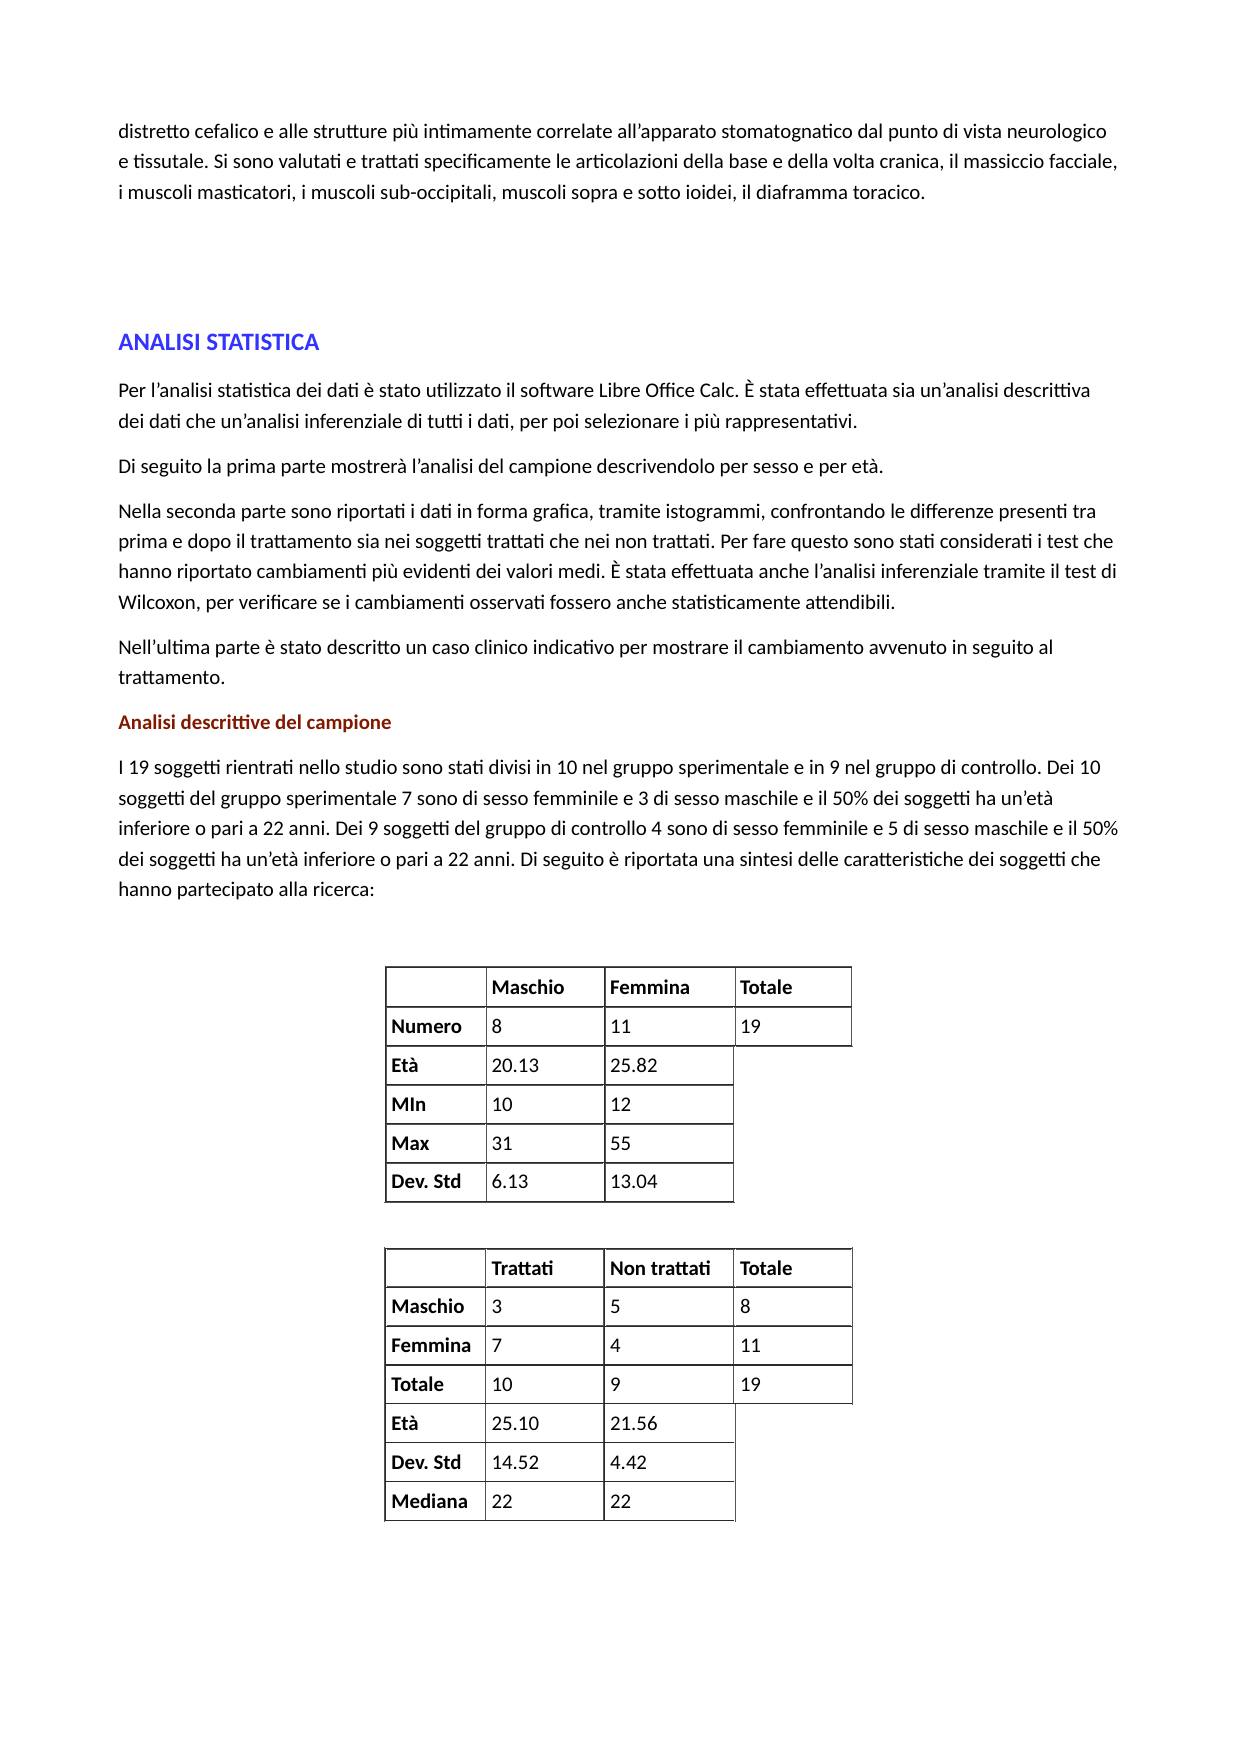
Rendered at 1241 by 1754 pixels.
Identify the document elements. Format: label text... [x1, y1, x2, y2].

table_header [387, 969, 485, 1005]
table_cell [736, 1122, 852, 1161]
table_cell MIn [387, 1086, 485, 1122]
text Nella seconda parte sono riportati i dati in forma grafica, tramite istogrammi, confrontando le differenze presenti tra prima e dopo il trattamento sia nei soggetti trattati che nei non trattati. Per fare questo sono stati considerati i test che hanno riportato cambiamenti più evidenti dei valori medi. È stata effettuata anche l’analisi inferenziale tramite il test di Wilcoxon, per verificare se i cambiamenti osservati fossero anche statisticamente attendibili. [118, 498, 1122, 614]
text Analisi descrittive del campione [118, 709, 1122, 735]
table_cell 22 [487, 1483, 603, 1520]
table_cell [736, 1047, 852, 1083]
table_cell [736, 1161, 852, 1200]
table_cell 21.56 [606, 1406, 733, 1442]
table_cell 22 [606, 1483, 733, 1520]
table_cell 55 [606, 1125, 733, 1161]
table_cell 25.82 [606, 1047, 733, 1083]
text distretto cefalico e alle strutture più intimamente correlate all’apparato stomatognatico dal punto di vista neurologico e tissutale. Si sono valutati e trattati specificamente le articolazioni della base e della volta cranica, il massiccio facciale, i muscoli masticatori, i muscoli sub-occipitali, muscoli sopra e sotto ioidei, il diaframma toracico. [118, 118, 1122, 204]
table_header Non trattati [606, 1250, 733, 1286]
text I 19 soggetti rientrati nello studio sono stati divisi in 10 nel gruppo sperimentale e in 9 nel gruppo di controllo. Dei 10 soggetti del gruppo sperimentale 7 sono di sesso femminile e 3 di sesso maschile e il 50% dei soggetti ha un’età inferiore o pari a 22 anni. Dei 9 soggetti del gruppo di controllo 4 sono di sesso femminile e 5 di sesso maschile e il 50% dei soggetti ha un’età inferiore o pari a 22 anni. Di seguito è riportata una sintesi delle caratteristiche dei soggetti che hanno partecipato alla ricerca: [118, 754, 1122, 902]
table_cell 4.42 [606, 1444, 733, 1481]
table_cell 13.04 [606, 1164, 733, 1200]
table_header Trattati [487, 1250, 603, 1286]
table_cell Totale [387, 1367, 485, 1403]
table_cell 6.13 [487, 1164, 603, 1200]
table_header [387, 1250, 485, 1286]
table_header Maschio [487, 969, 603, 1005]
table_cell 19 [736, 1367, 851, 1403]
table_cell [736, 1442, 852, 1481]
table_header Totale [736, 1250, 851, 1286]
table_cell 9 [606, 1367, 733, 1403]
text ANALISI STATISTICA [118, 326, 1122, 357]
text Nell’ultima parte è stato descritto un caso clinico indicativo per mostrare il cambiamento avvenuto in seguito al trattamento. [118, 634, 1122, 690]
table_cell 8 [736, 1289, 851, 1325]
table_cell Femmina [387, 1328, 485, 1364]
table_cell 12 [606, 1086, 733, 1122]
text Per l’analisi statistica dei dati è stato utilizzato il software Libre Office Calc. È stata effettuata sia un’analisi descrittiva dei dati che un’analisi inferenziale di tutti i dati, per poi selezionare i più rappresentativi. [118, 377, 1122, 433]
table_cell 25.10 [487, 1406, 603, 1442]
table_cell [736, 1406, 852, 1442]
table_cell 10 [487, 1086, 603, 1122]
table_cell 31 [487, 1125, 603, 1161]
table_cell 20.13 [487, 1047, 603, 1083]
table_cell Dev. Std [387, 1164, 485, 1200]
table_cell Mediana [387, 1483, 485, 1520]
table_cell 3 [487, 1289, 603, 1325]
table_cell Max [387, 1125, 485, 1161]
table_cell 10 [487, 1367, 603, 1403]
table_cell 7 [487, 1328, 603, 1364]
text Di seguito la prima parte mostrerà l’analisi del campione descrivendolo per sesso e per età. [118, 453, 1122, 478]
table_cell [736, 1481, 852, 1520]
table_cell [736, 1083, 852, 1122]
table_cell 11 [606, 1008, 733, 1044]
table_cell Dev. Std [387, 1444, 485, 1481]
table_cell Maschio [387, 1289, 485, 1325]
table_cell 5 [606, 1289, 733, 1325]
table_header Totale [736, 969, 851, 1005]
table_cell 19 [736, 1008, 851, 1044]
table_cell 8 [487, 1008, 603, 1044]
table_cell 11 [736, 1328, 851, 1364]
table_header Femmina [606, 969, 733, 1005]
table_cell 14.52 [487, 1444, 603, 1481]
table_cell Numero [387, 1008, 485, 1044]
table_cell 4 [606, 1328, 733, 1364]
table_cell Età [387, 1047, 485, 1083]
table_cell Età [387, 1406, 485, 1442]
